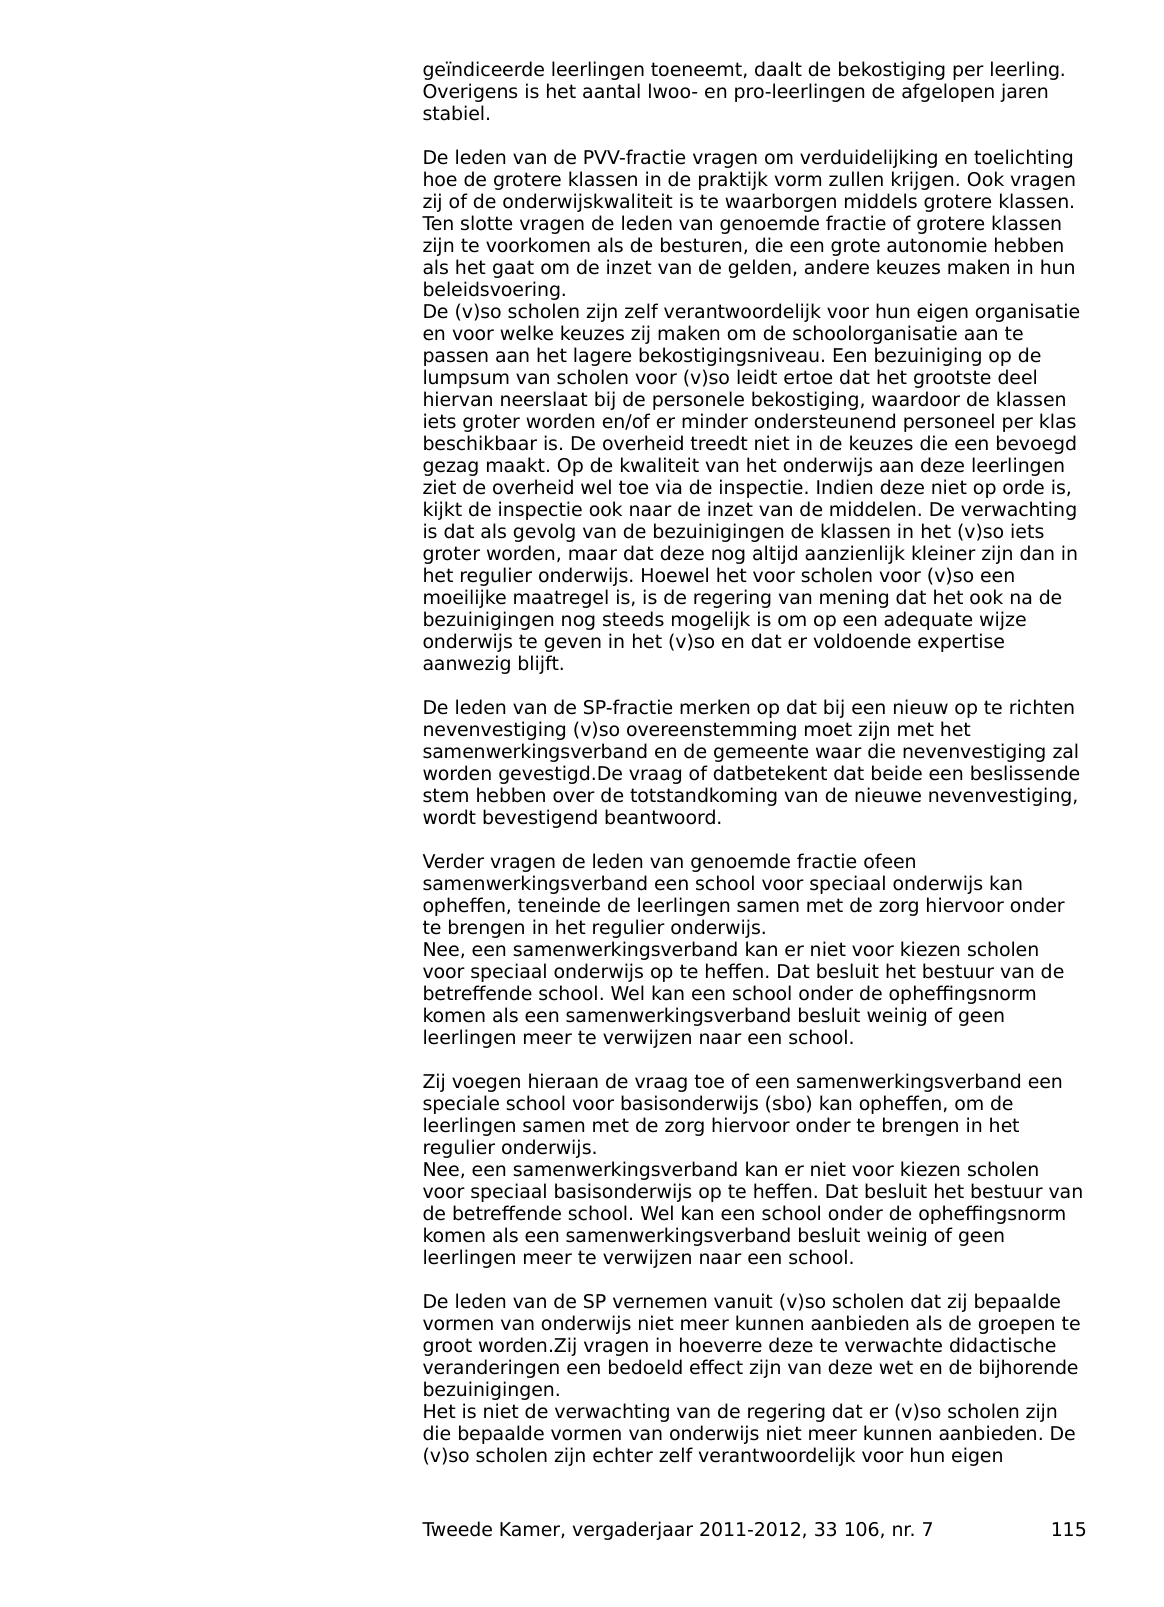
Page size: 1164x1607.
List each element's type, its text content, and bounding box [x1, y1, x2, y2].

text De leden van de SP-fractie merken op dat bij een nieuw op te richten nevenvestiging (v)so overeenstemming moet zijn met het samenwerkingsverband en de gemeente waar die nevenvestiging zal worden gevestigd.De vraag of datbetekent dat beide een beslissende stem hebben over de totstandkoming van de nieuwe nevenvestiging, wordt bevestigend beantwoord. [422, 697, 1087, 829]
text geïndiceerde leerlingen toeneemt, daalt de bekostiging per leerling. Overigens is het aantal lwoo- en pro-leerlingen de afgelopen jaren stabiel. [422, 59, 1087, 125]
text Verder vragen de leden van genoemde fractie ofeen samenwerkingsverband een school voor speciaal onderwijs kan opheffen, teneinde de leerlingen samen met de zorg hiervoor onder te brengen in het regulier onderwijs. [422, 851, 1087, 939]
text Nee, een samenwerkingsverband kan er niet voor kiezen scholen voor speciaal onderwijs op te heffen. Dat besluit het bestuur van de betreffende school. Wel kan een school onder de opheffingsnorm komen als een samenwerkingsverband besluit weinig of geen leerlingen meer te verwijzen naar een school. [422, 939, 1087, 1049]
text De leden van de SP vernemen vanuit (v)so scholen dat zij bepaalde vormen van onderwijs niet meer kunnen aanbieden als de groepen te groot worden.Zij vragen in hoeverre deze te verwachte didactische veranderingen een bedoeld effect zijn van deze wet en de bijhorende bezuinigingen. [422, 1291, 1087, 1401]
text Het is niet de verwachting van de regering dat er (v)so scholen zijn die bepaalde vormen van onderwijs niet meer kunnen aanbieden. De (v)so scholen zijn echter zelf verantwoordelijk voor hun eigen [422, 1401, 1087, 1467]
text De (v)so scholen zijn zelf verantwoordelijk voor hun eigen organisatie en voor welke keuzes zij maken om de schoolorganisatie aan te passen aan het lagere bekostigingsniveau. Een bezuiniging op de lumpsum van scholen voor (v)so leidt ertoe dat het grootste deel hiervan neerslaat bij de personele bekostiging, waardoor de klassen iets groter worden en/of er minder ondersteunend personeel per klas beschikbaar is. De overheid treedt niet in de keuzes die een bevoegd gezag maakt. Op de kwaliteit van het onderwijs aan deze leerlingen ziet de overheid wel toe via de inspectie. Indien deze niet op orde is, kijkt de inspectie ook naar de inzet van de middelen. De verwachting is dat als gevolg van de bezuinigingen de klassen in het (v)so iets groter worden, maar dat deze nog altijd aanzienlijk kleiner zijn dan in het regulier onderwijs. Hoewel het voor scholen voor (v)so een moeilijke maatregel is, is de regering van mening dat het ook na de bezuinigingen nog steeds mogelijk is om op een adequate wijze onderwijs te geven in het (v)so en dat er voldoende expertise aanwezig blijft. [422, 301, 1087, 675]
text Zij voegen hieraan de vraag toe of een samenwerkingsverband een speciale school voor basisonderwijs (sbo) kan opheffen, om de leerlingen samen met de zorg hiervoor onder te brengen in het regulier onderwijs. [422, 1071, 1087, 1159]
text De leden van de PVV-fractie vragen om verduidelijking en toelichting hoe de grotere klassen in de praktijk vorm zullen krijgen. Ook vragen zij of de onderwijskwaliteit is te waarborgen middels grotere klassen. Ten slotte vragen de leden van genoemde fractie of grotere klassen zijn te voorkomen als de besturen, die een grote autonomie hebben als het gaat om de inzet van de gelden, andere keuzes maken in hun beleidsvoering. [422, 147, 1087, 301]
text Nee, een samenwerkingsverband kan er niet voor kiezen scholen voor speciaal basisonderwijs op te heffen. Dat besluit het bestuur van de betreffende school. Wel kan een school onder de opheffingsnorm komen als een samenwerkingsverband besluit weinig of geen leerlingen meer te verwijzen naar een school. [422, 1159, 1087, 1269]
